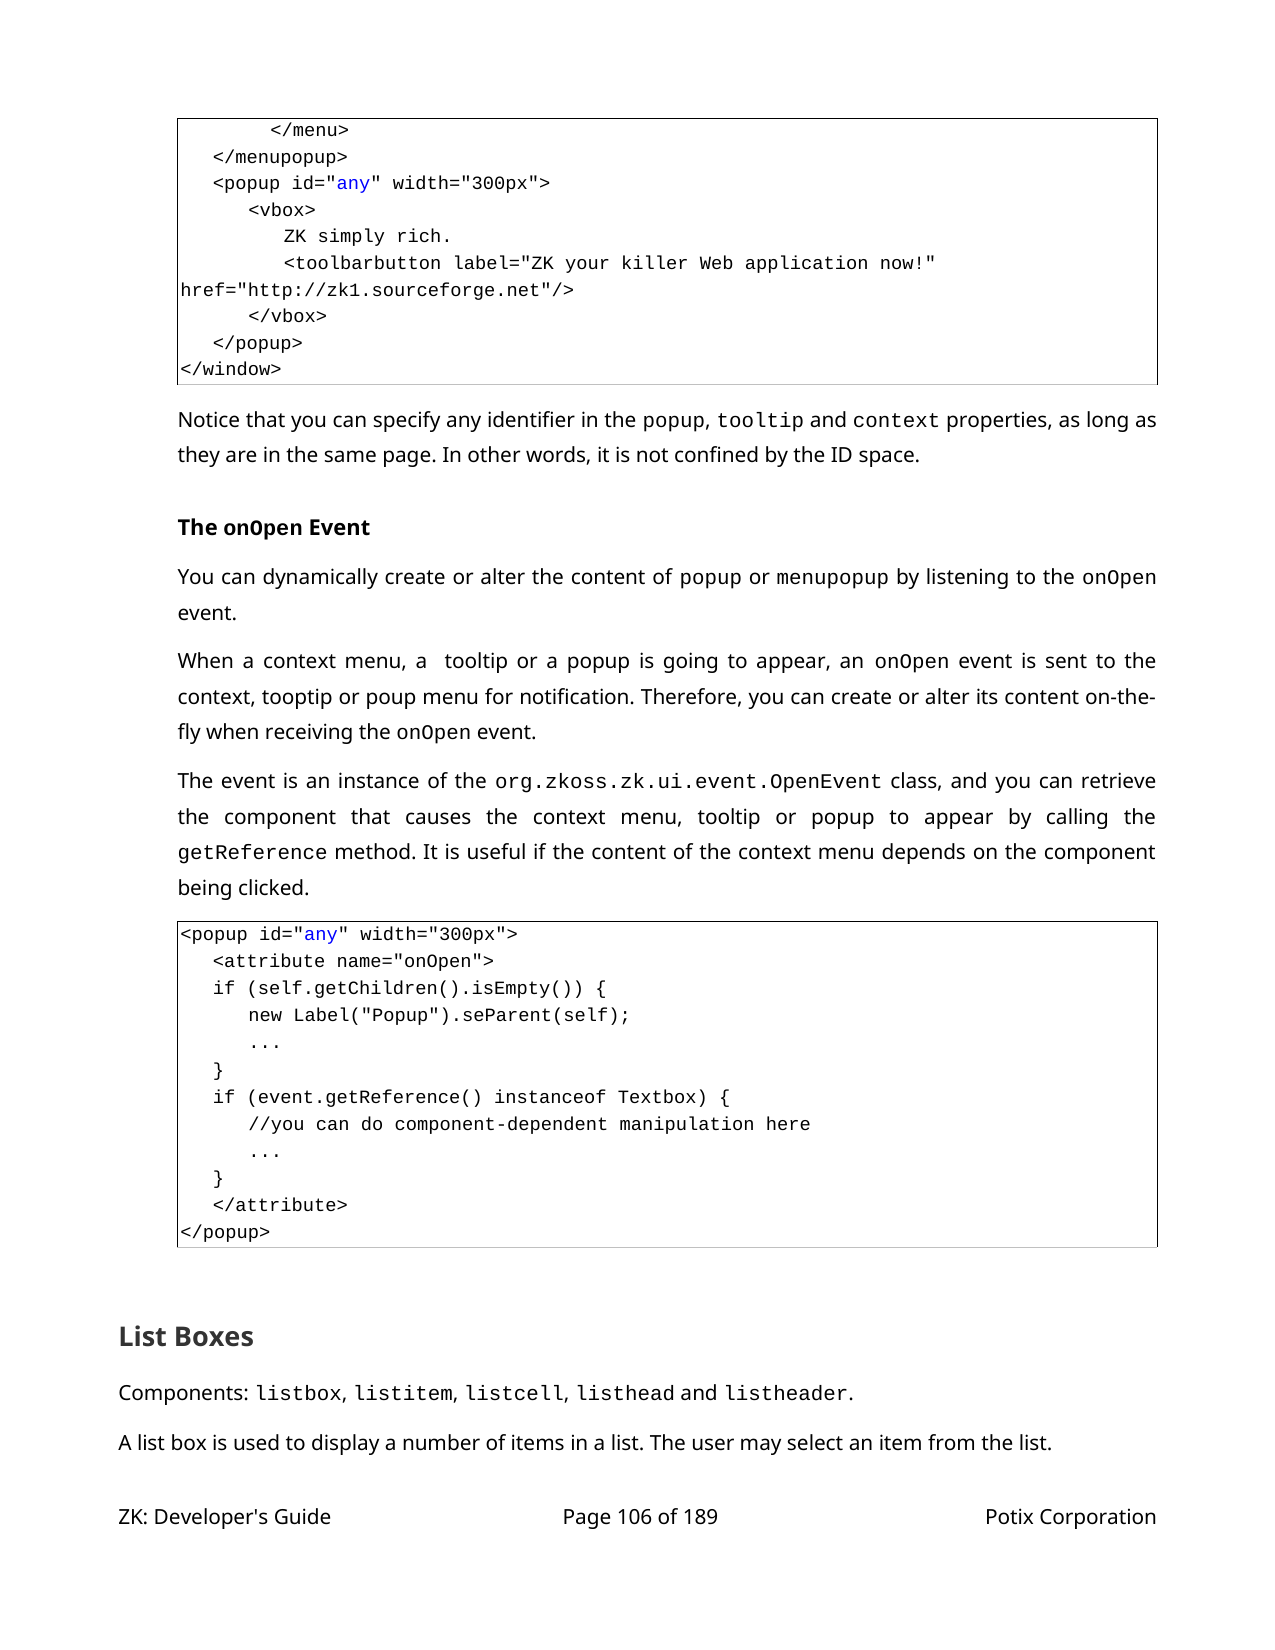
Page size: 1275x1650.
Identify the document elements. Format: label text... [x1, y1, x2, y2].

text The event is an instance of the org.zkoss.zk.ui.event.OpenEvent class, and you can retrieve the component that causes the context menu, tooltip or popup to appear by calling the getReference method. It is useful if the content of the context menu depends on the component being clicked. [177, 766, 1157, 901]
text <popup id="any" width="300px"> [178, 922, 1157, 946]
text A list box is used to display a number of items in a list. The user may select an item from the list. [118, 1428, 1157, 1456]
text //you can do component-dependent manipulation here [178, 1112, 1157, 1136]
text </menu> </menupopup> <popup id="any" width="300px"> <vbox> ZK simply rich. <toolbarbutton label="ZK your killer Web application now!" href="http://zk1.sourceforge.net"/> </vbox> </popup> </window> [178, 119, 1157, 384]
text ... [178, 1139, 1157, 1163]
text ... [178, 1030, 1157, 1054]
text <attribute name="onOpen"> [178, 949, 1157, 973]
subtitle The onOpen Event [177, 511, 1157, 541]
subtitle List Boxes [118, 1318, 1157, 1355]
text Notice that you can specify any identifier in the popup, tooltip and context properties, as long as they are in the same page. In other words, it is not confined by the ID space. [177, 405, 1157, 469]
text new Label("Popup").seParent(self); [178, 1003, 1157, 1027]
text When a context menu, a tooltip or a popup is going to appear, an onOpen event is sent to the context, tooptip or poup menu for notification. Therefore, you can create or alter its content on-the-fly when receiving the onOpen event. [177, 646, 1157, 746]
text if (event.getReference() instanceof Textbox) { [178, 1084, 1157, 1109]
text if (self.getChildren().isEmpty()) { [178, 976, 1157, 1000]
text You can dynamically create or alter the content of popup or menupopup by listening to the onOpen event. [177, 562, 1157, 626]
text } [178, 1166, 1157, 1190]
text } [178, 1057, 1157, 1082]
text </attribute> </popup> [178, 1193, 1157, 1247]
text Components: listbox, listitem, listcell, listhead and listheader. [118, 1378, 1157, 1407]
